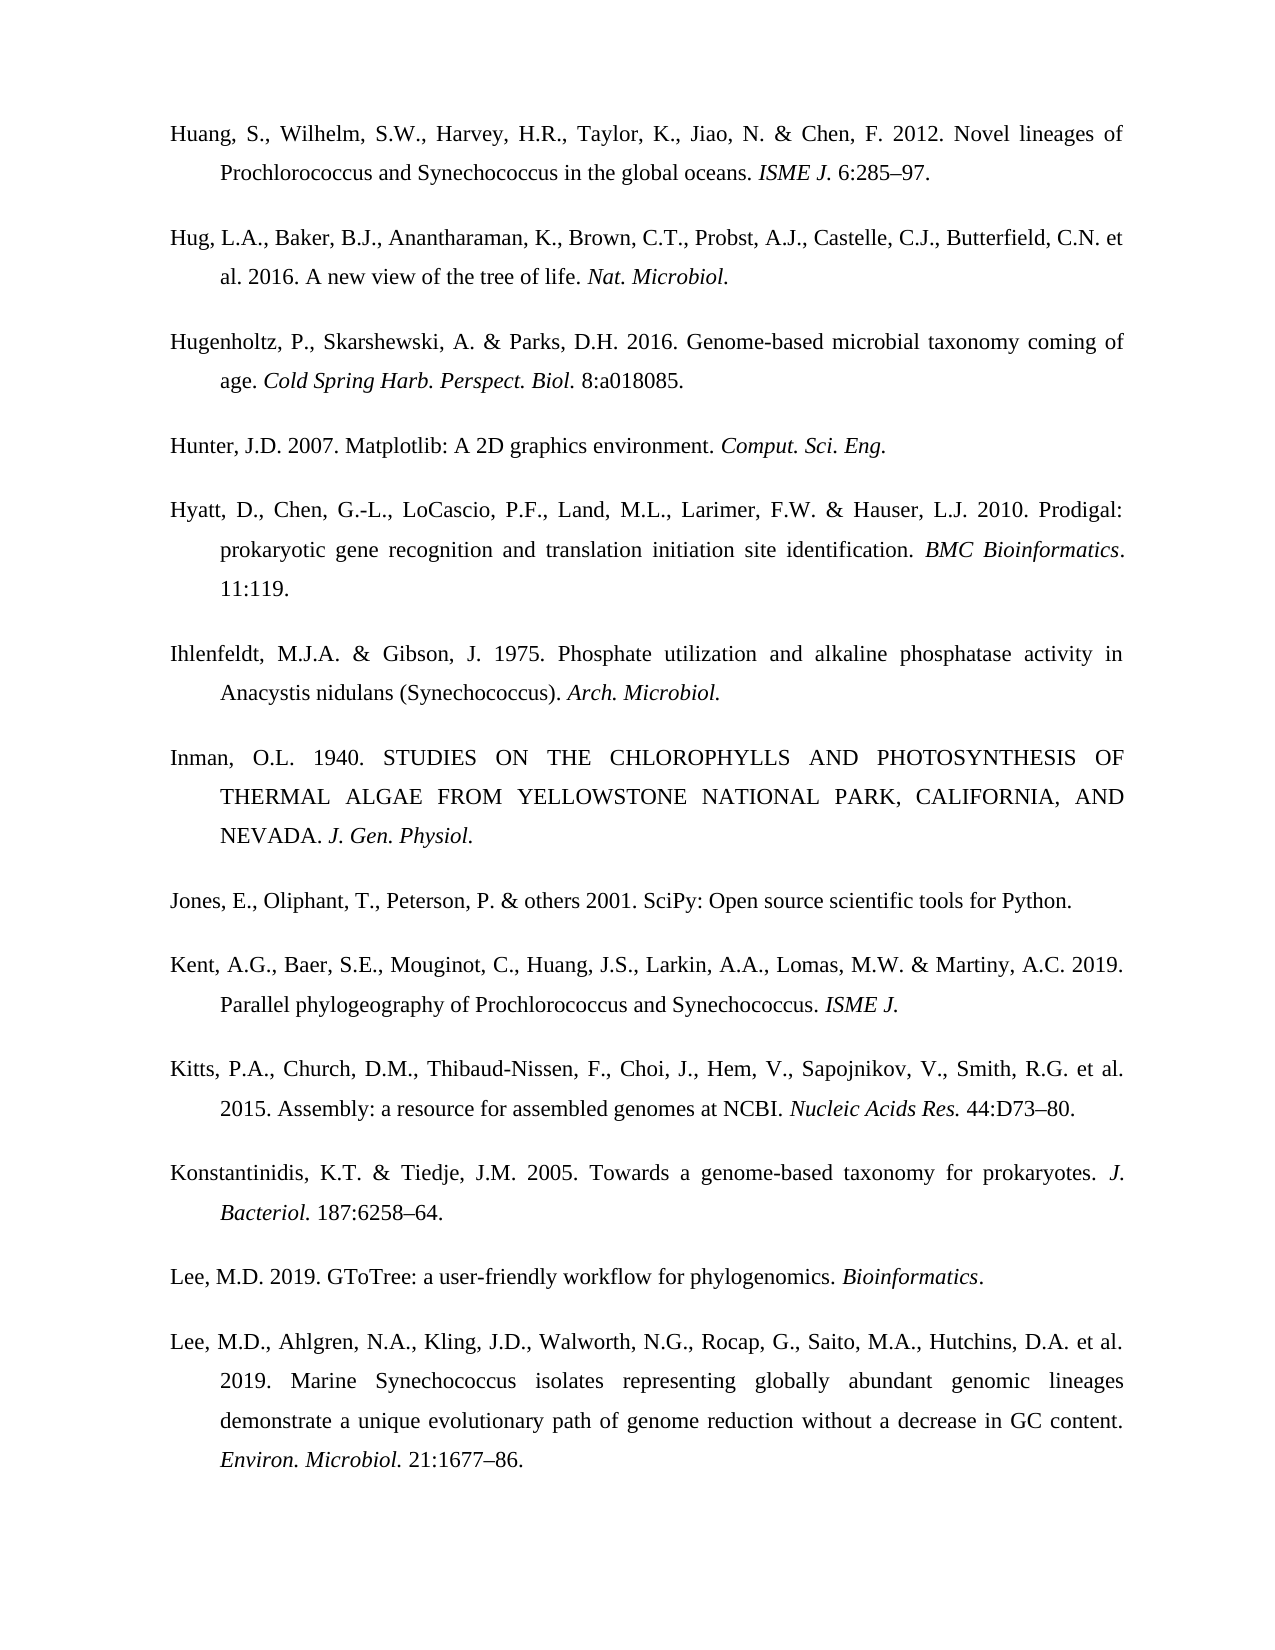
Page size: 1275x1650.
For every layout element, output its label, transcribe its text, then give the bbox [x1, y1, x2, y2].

text Lee, M.D. 2019. GToTree: a user-friendly workflow for phylogenomics. Bioinformatics. [170, 1263, 1125, 1290]
text Huang, S., Wilhelm, S.W., Harvey, H.R., Taylor, K., Jiao, N. & Chen, F. 2012. Novel lineages of Prochlorococcus and Synechococcus in the global oceans. ISME J. 6:285–97. [170, 120, 1125, 186]
text Kitts, P.A., Church, D.M., Thibaud-Nissen, F., Choi, J., Hem, V., Sapojnikov, V., Smith, R.G. et al. 2015. Assembly: a resource for assembled genomes at NCBI. Nucleic Acids Res. 44:D73–80. [170, 1056, 1125, 1121]
text Hugenholtz, P., Skarshewski, A. & Parks, D.H. 2016. Genome-based microbial taxonomy coming of age. Cold Spring Harb. Perspect. Biol. 8:a018085. [170, 328, 1125, 394]
text Hyatt, D., Chen, G.-L., LoCascio, P.F., Land, M.L., Larimer, F.W. & Hauser, L.J. 2010. Prodigal: prokaryotic gene recognition and translation initiation site identification. BMC Bioinformatics. 11:119. [170, 496, 1125, 602]
text Hug, L.A., Baker, B.J., Anantharaman, K., Brown, C.T., Probst, A.J., Castelle, C.J., Butterfield, C.N. et al. 2016. A new view of the tree of life. Nat. Microbiol. [170, 224, 1125, 290]
text Lee, M.D., Ahlgren, N.A., Kling, J.D., Walworth, N.G., Rocap, G., Saito, M.A., Hutchins, D.A. et al. 2019. Marine Synechococcus isolates representing globally abundant genomic lineages demonstrate a unique evolutionary path of genome reduction without a decrease in GC content. Environ. Microbiol. 21:1677–86. [170, 1328, 1125, 1473]
text Konstantinidis, K.T. & Tiedje, J.M. 2005. Towards a genome-based taxonomy for prokaryotes. J. Bacteriol. 187:6258–64. [170, 1159, 1125, 1225]
text Kent, A.G., Baer, S.E., Mouginot, C., Huang, J.S., Larkin, A.A., Lomas, M.W. & Martiny, A.C. 2019. Parallel phylogeography of Prochlorococcus and Synechococcus. ISME J. [170, 952, 1125, 1017]
text Hunter, J.D. 2007. Matplotlib: A 2D graphics environment. Comput. Sci. Eng. [170, 432, 1125, 458]
text Inman, O.L. 1940. STUDIES ON THE CHLOROPHYLLS AND PHOTOSYNTHESIS OF THERMAL ALGAE FROM YELLOWSTONE NATIONAL PARK, CALIFORNIA, AND NEVADA. J. Gen. Physiol. [170, 744, 1125, 849]
text Ihlenfeldt, M.J.A. & Gibson, J. 1975. Phosphate utilization and alkaline phosphatase activity in Anacystis nidulans (Synechococcus). Arch. Microbiol. [170, 640, 1125, 706]
text Jones, E., Oliphant, T., Peterson, P. & others 2001. SciPy: Open source scientific tools for Python. [170, 887, 1125, 913]
